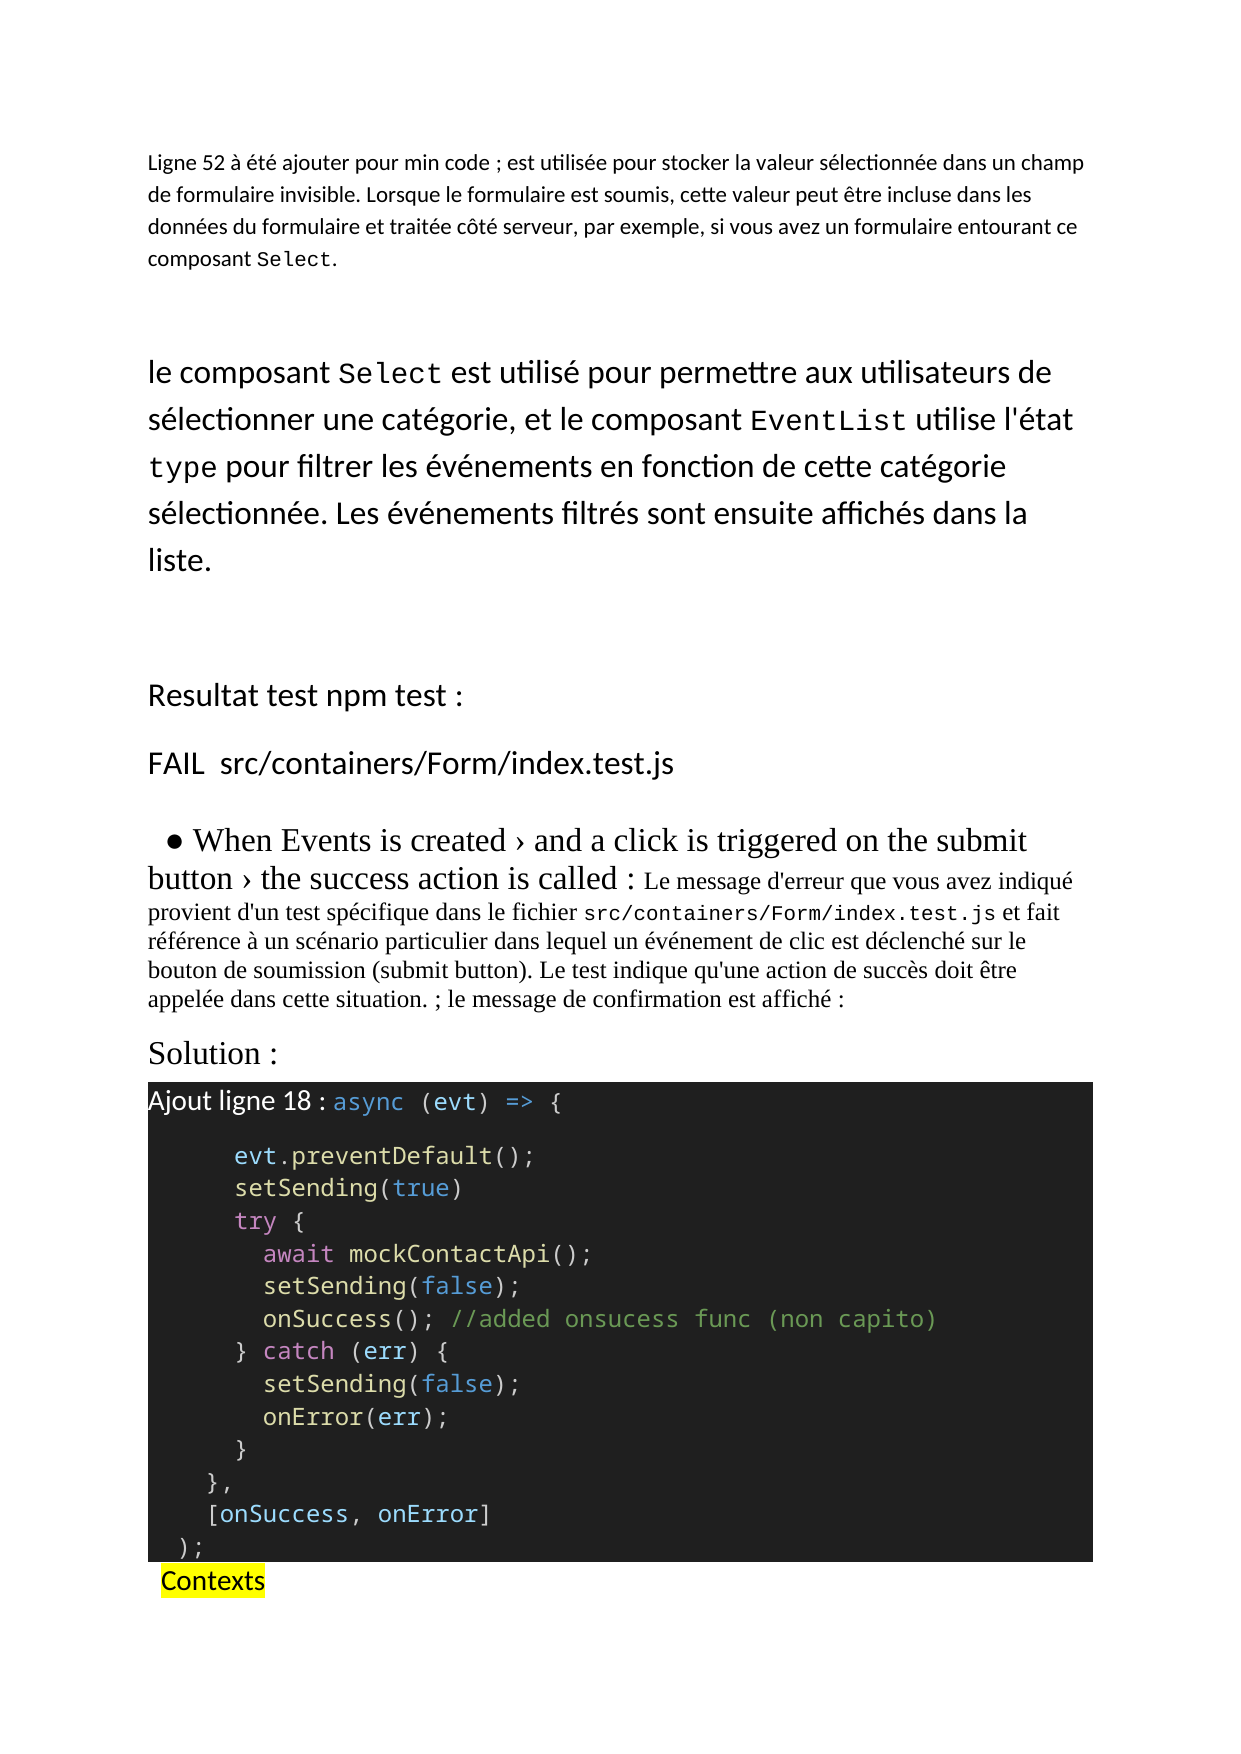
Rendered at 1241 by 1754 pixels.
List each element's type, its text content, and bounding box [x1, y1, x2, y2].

text } [148, 1432, 1093, 1464]
text ● When Events is created › and a click is triggered on the submit button › the success action is called : Le message d'erreur que vous avez indiqué provient d'un test spécifique dans le fichier src/containers/Form/index.test.js et fait référence à un scénario particulier dans lequel un événement de clic est déclenché sur le bouton de soumission (submit button). Le test indique qu'une action de succès doit être appelée dans cette situation. ; le message de confirmation est affiché : [148, 820, 1093, 1012]
text Resultat test npm test : [148, 674, 1093, 715]
text try { [148, 1204, 1093, 1236]
text onError(err); [148, 1399, 1093, 1432]
text le composant Select est utilisé pour permettre aux utilisateurs de sélectionner une catégorie, et le composant EventList utilise l'état type pour filtrer les événements en fonction de cette catégorie sélectionnée. Les événements filtrés sont ensuite affichés dans la liste. [148, 351, 1093, 580]
text await mockContactApi(); [148, 1236, 1093, 1269]
text Ajout ligne 18 : async (evt) => { [148, 1082, 1093, 1118]
text ); [148, 1530, 1093, 1562]
text onSuccess(); //added onsucess func (non capito) [148, 1302, 1093, 1334]
text }, [148, 1464, 1093, 1497]
text Solution : [148, 1033, 1093, 1072]
text setSending(false); [148, 1269, 1093, 1302]
text } catch (err) { [148, 1334, 1093, 1367]
text setSending(true) [148, 1171, 1093, 1204]
text [onSuccess, onError] [148, 1497, 1093, 1530]
text FAIL src/containers/Form/index.test.js [148, 742, 1093, 783]
text Ligne 52 à été ajouter pour min code ; est utilisée pour stocker la valeur sélectionnée dans un champ de formulaire invisible. Lorsque le formulaire est soumis, cette valeur peut être incluse dans les données du formulaire et traitée côté serveur, par exemple, si vous avez un formulaire entourant ce composant Select. [148, 148, 1093, 273]
text evt.preventDefault(); [148, 1138, 1093, 1171]
text setSending(false); [148, 1367, 1093, 1399]
text Contexts [148, 1562, 1093, 1598]
